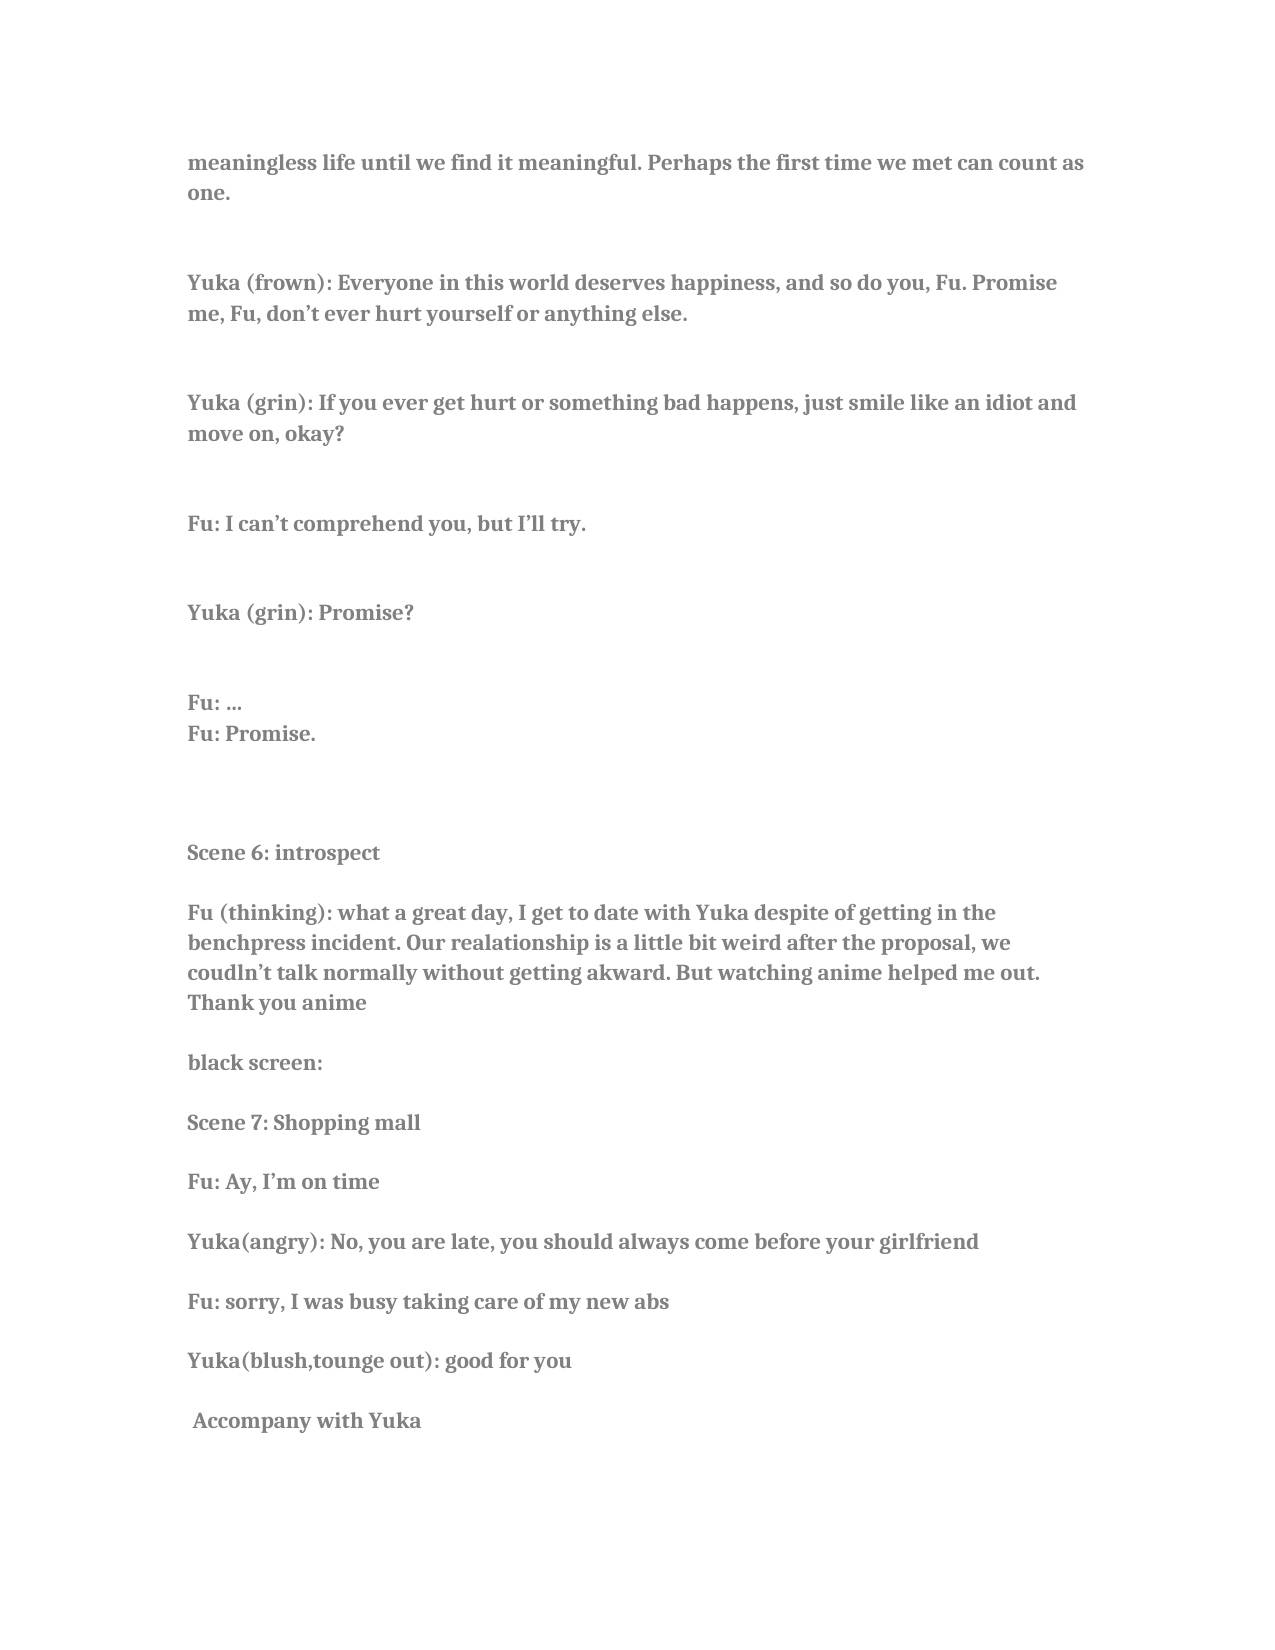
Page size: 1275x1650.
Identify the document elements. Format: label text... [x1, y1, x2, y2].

text Scene 6: introspect [187, 840, 1087, 866]
text Yuka(angry): No, you are late, you should always come before your girlfriend [187, 1229, 1087, 1255]
text Fu: I can’t comprehend you, but I’ll try. [187, 480, 1087, 537]
text Fu: Ay, I’m on time [187, 1169, 1087, 1195]
text Yuka (grin): If you ever get hurt or something bad happens, just smile like an idiot and move on, okay? [187, 360, 1087, 447]
text meaningless life until we find it meaningful. Perhaps the first time we met can count as one. [187, 150, 1087, 207]
text Accompany with Yuka [187, 1408, 1087, 1434]
text Fu: sorry, I was busy taking care of my new abs [187, 1288, 1087, 1315]
text Fu (thinking): what a great day, I get to date with Yuka despite of getting in the benchpress incident. Our realationship is a little bit weird after the proposal, we coudln’t talk normally without getting akward. But watching anime helped me out. Thank you anime [187, 899, 1087, 1016]
text black screen: [187, 1050, 1087, 1076]
text Yuka(blush,tounge out): good for you [187, 1348, 1087, 1374]
text Fu: … Fu: Promise. [187, 660, 1087, 747]
text Scene 7: Shopping mall [187, 1109, 1087, 1136]
text Yuka (frown): Everyone in this world deserves happiness, and so do you, Fu. Promise me, Fu, don’t ever hurt yourself or anything else. [187, 240, 1087, 327]
text Yuka (grin): Promise? [187, 570, 1087, 627]
